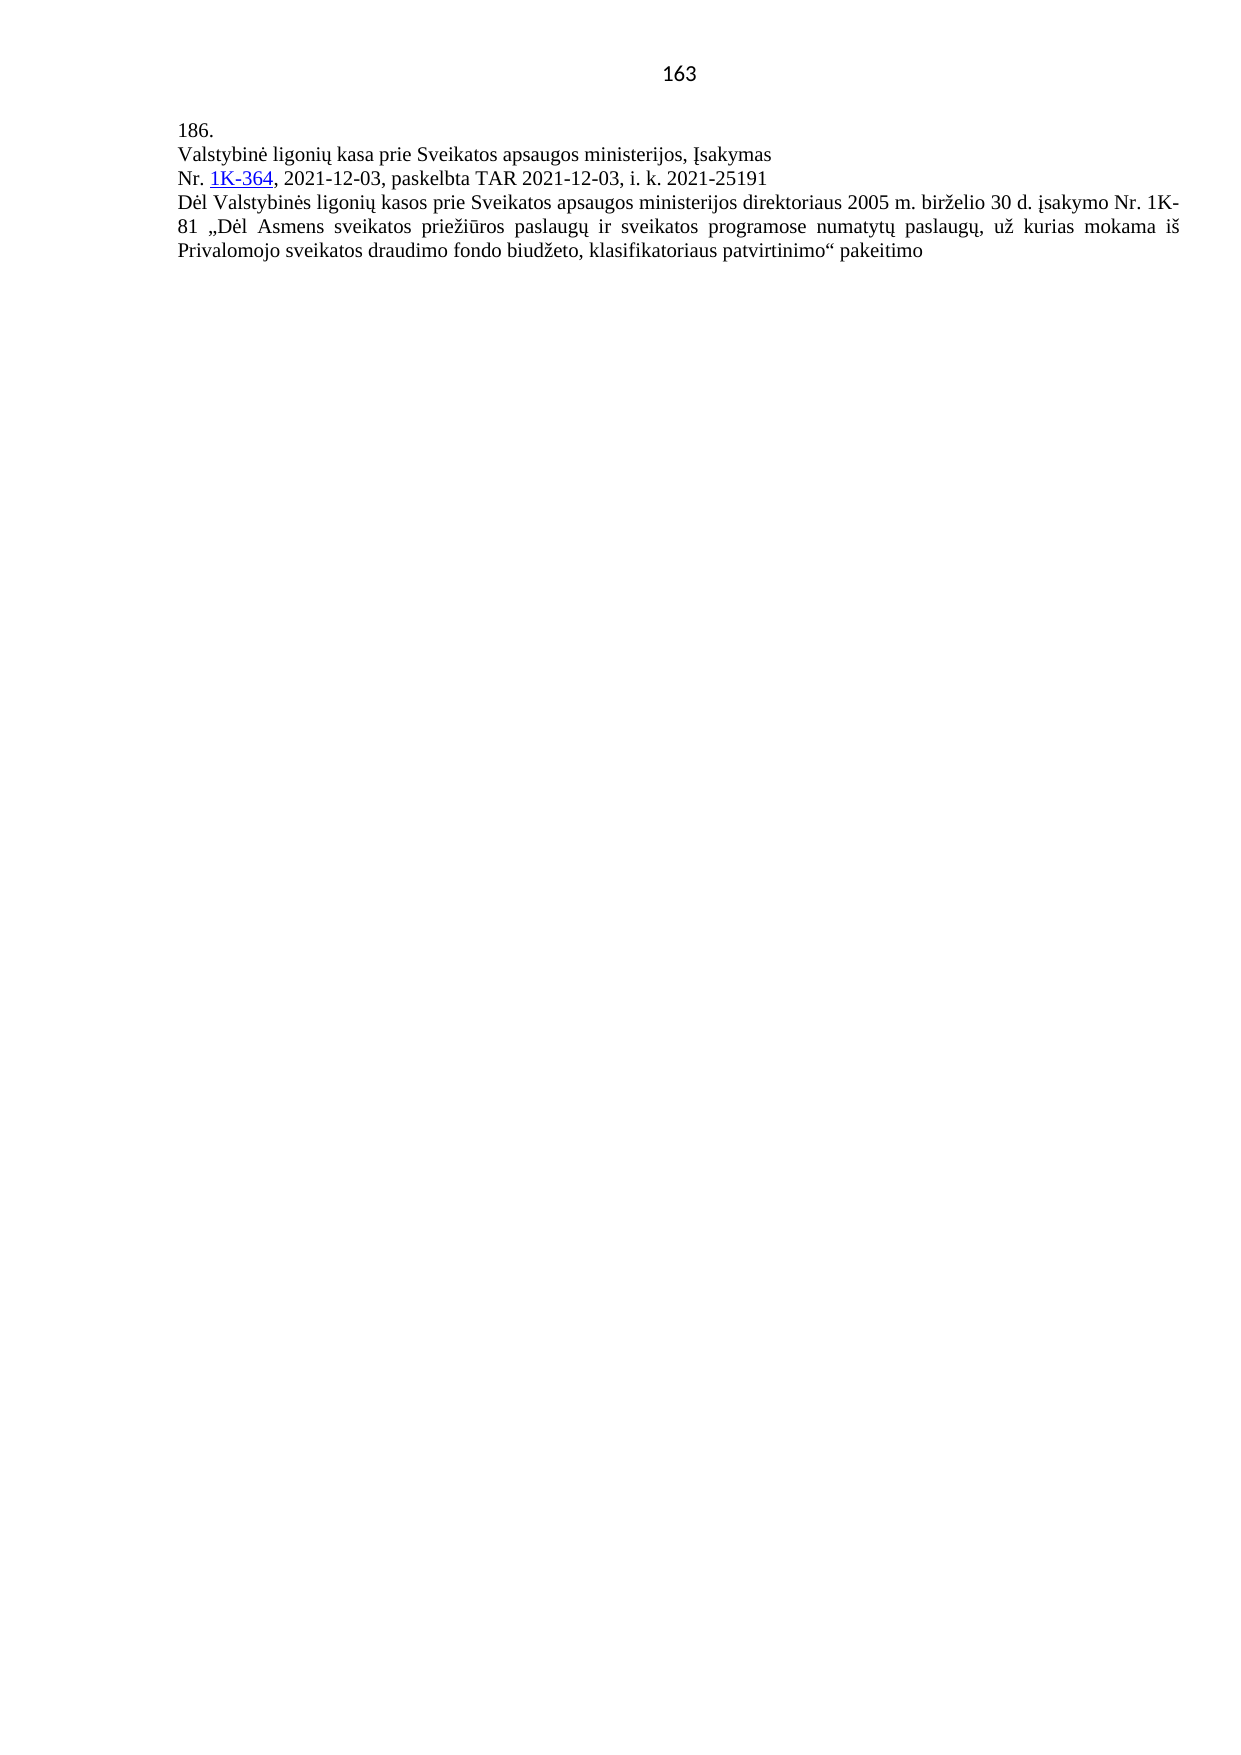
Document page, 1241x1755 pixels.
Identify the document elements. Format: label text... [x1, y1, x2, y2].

text Nr. 1K-364, 2021-12-03, paskelbta TAR 2021-12-03, i. k. 2021-25191 [177, 166, 1181, 190]
text Dėl Valstybinės ligonių kasos prie Sveikatos apsaugos ministerijos direktoriaus 2005 m. birželio 30 d. įsakymo Nr. 1K-81 „Dėl Asmens sveikatos priežiūros paslaugų ir sveikatos programose numatytų paslaugų, už kurias mokama iš Privalomojo sveikatos draudimo fondo biudžeto, klasifikatoriaus patvirtinimo“ pakeitimo [177, 190, 1181, 262]
text 186. [177, 118, 1181, 142]
text Valstybinė ligonių kasa prie Sveikatos apsaugos ministerijos, Įsakymas [177, 142, 1181, 166]
